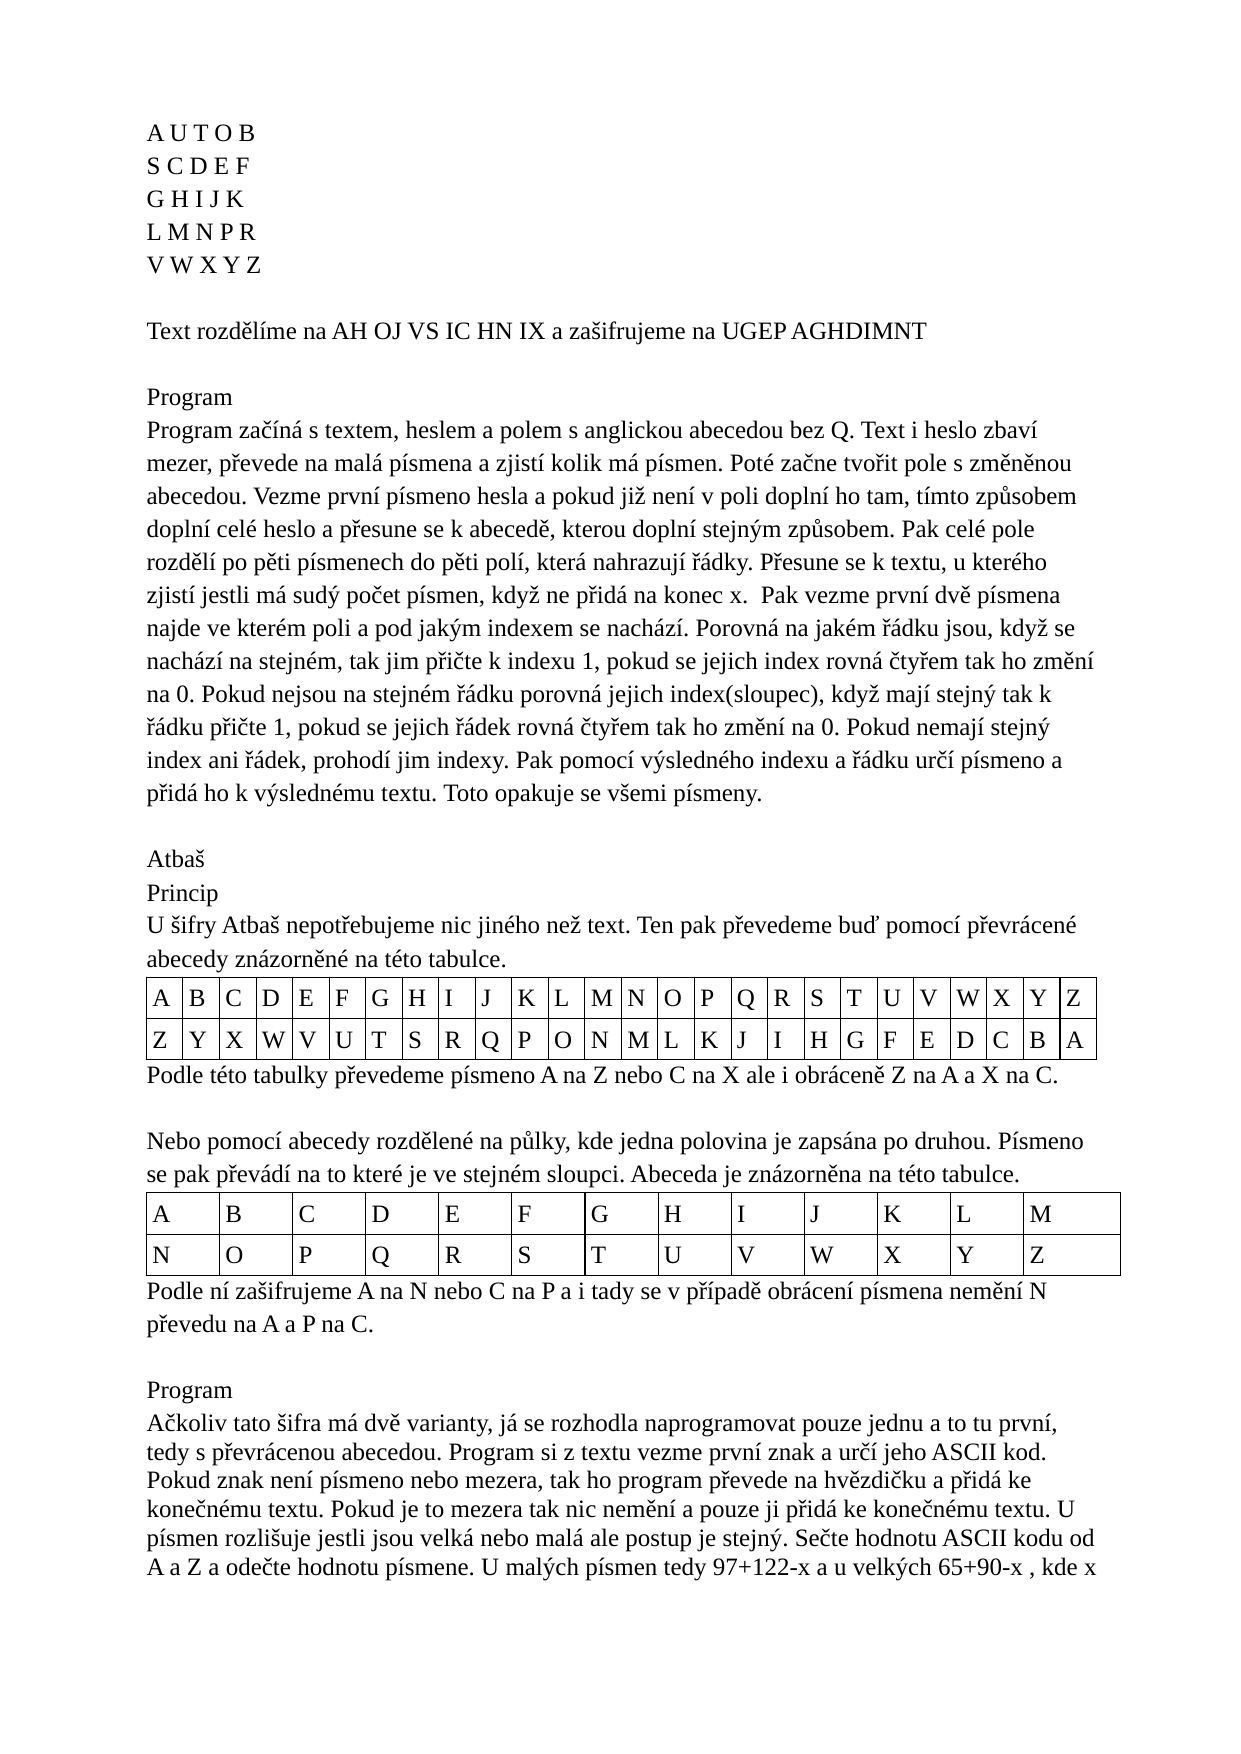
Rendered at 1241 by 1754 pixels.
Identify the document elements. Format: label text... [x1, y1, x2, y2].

table_header C [293, 1193, 365, 1233]
table_header D [257, 978, 292, 1018]
table_cell X [220, 1019, 256, 1059]
table_cell G [841, 1019, 877, 1059]
table_header E [439, 1193, 511, 1233]
table_header B [183, 978, 219, 1018]
table_cell R [439, 1019, 475, 1059]
table_cell B [1024, 1019, 1059, 1059]
table_cell V [732, 1235, 804, 1275]
table_cell V [293, 1019, 329, 1059]
table_header V [914, 978, 950, 1018]
table_header I [732, 1193, 804, 1233]
text L M N P R [146, 217, 1097, 246]
table_cell U [330, 1019, 365, 1059]
table_cell S [512, 1235, 584, 1275]
table_header A [147, 1193, 219, 1233]
text Program začíná s textem, heslem a polem s anglickou abecedou bez Q. Text i heslo zbaví mezer, převede na malá písmena a zjistí kolik má písmen. Poté začne tvořit pole s změněnou abecedou. Vezme první písmeno hesla a pokud již není v poli doplní ho tam, tímto způsobem doplní celé heslo a přesune se k abecedě, kterou doplní stejným způsobem. Pak celé pole rozdělí po pěti písmenech do pěti polí, která nahrazují řádky. Přesune se k textu, u kterého zjistí jestli má sudý počet písmen, když ne přidá na konec x. Pak vezme první dvě písmena najde ve kterém poli a pod jakým indexem se nachází. Porovná na jakém řádku jsou, když se nachází na stejném, tak jim přičte k indexu 1, pokud se jejich index rovná čtyřem tak ho změní na 0. Pokud nejsou na stejném řádku porovná jejich index(sloupec), když mají stejný tak k řádku přičte 1, pokud se jejich řádek rovná čtyřem tak ho změní na 0. Pokud nemají stejný index ani řádek, prohodí jim indexy. Pak pomocí výsledného indexu a řádku určí písmeno a přidá ho k výslednému textu. Toto opakuje se všemi písmeny. [146, 415, 1097, 807]
table_cell D [951, 1019, 986, 1059]
table_header W [951, 978, 986, 1018]
table_header U [878, 978, 913, 1018]
table_header N [622, 978, 657, 1018]
text Program [146, 1375, 1097, 1404]
table_header F [330, 978, 365, 1018]
table_cell L [658, 1019, 694, 1059]
table_header O [658, 978, 694, 1018]
table_header Q [732, 978, 767, 1018]
table_header A [147, 978, 182, 1018]
table_header B [220, 1193, 292, 1233]
table_cell Z [1024, 1235, 1120, 1275]
table_header R [768, 978, 804, 1018]
table_cell A [1061, 1019, 1096, 1059]
table_header K [512, 978, 548, 1018]
text Nebo pomocí abecedy rozdělené na půlky, kde jedna polovina je zapsána po druhou. Písmeno se pak převádí na to které je ve stejném sloupci. Abeceda je znázorněna na této tabulce. [146, 1126, 1097, 1188]
text Text rozdělíme na AH OJ VS IC HN IX a zašifrujeme na UGEP AGHDIMNT [146, 316, 1097, 345]
table_header E [293, 978, 329, 1018]
table_cell P [512, 1019, 548, 1059]
table_header J [805, 1193, 877, 1233]
text V W X Y Z [146, 250, 1097, 279]
table_cell Z [147, 1019, 182, 1059]
table_header G [366, 978, 402, 1018]
table_header I [439, 978, 475, 1018]
text Princip [146, 878, 1097, 906]
table_cell Q [366, 1235, 438, 1275]
table_cell J [732, 1019, 767, 1059]
table_cell W [805, 1235, 877, 1275]
text Podle této tabulky převedeme písmeno A na Z nebo C na X ale i obráceně Z na A a X na C. [146, 1060, 1097, 1089]
table_header P [695, 978, 731, 1018]
table_cell K [695, 1019, 731, 1059]
table_header D [366, 1193, 438, 1233]
table_header F [512, 1193, 584, 1233]
table_header H [659, 1193, 731, 1233]
table_header J [476, 978, 511, 1018]
table_cell O [549, 1019, 584, 1059]
table_header Z [1061, 978, 1096, 1018]
table_cell O [220, 1235, 292, 1275]
text Ačkoliv tato šifra má dvě varianty, já se rozhodla naprogramovat pouze jednu a to tu první, tedy s převrácenou abecedou. Program si z textu vezme první znak a určí jeho ASCII kod. Pokud znak není písmeno nebo mezera, tak ho program převede na hvězdičku a přidá ke konečnému textu. Pokud je to mezera tak nic nemění a pouze ji přidá ke konečnému textu. U písmen rozlišuje jestli jsou velká nebo malá ale postup je stejný. Sečte hodnotu ASCII kodu od A a Z a odečte hodnotu písmene. U malých písmen tedy 97+122-x a u velkých 65+90-x , kde x [146, 1408, 1097, 1580]
table_header H [403, 978, 438, 1018]
table_cell I [768, 1019, 804, 1059]
table_cell N [585, 1019, 621, 1059]
table_cell E [914, 1019, 950, 1059]
text Program [146, 382, 1097, 411]
table_cell F [878, 1019, 913, 1059]
table_header G [586, 1193, 658, 1233]
text Atbaš [146, 844, 1097, 873]
table_cell W [257, 1019, 292, 1059]
table_cell P [293, 1235, 365, 1275]
table_cell H [805, 1019, 840, 1059]
table_header X [987, 978, 1023, 1018]
table_header Y [1024, 978, 1059, 1018]
table_cell R [439, 1235, 511, 1275]
table_header L [951, 1193, 1023, 1233]
text A U T O B [146, 118, 1097, 147]
table_cell T [366, 1019, 402, 1059]
table_cell M [622, 1019, 657, 1059]
table_header M [585, 978, 621, 1018]
table_cell N [147, 1235, 219, 1275]
table_cell Q [476, 1019, 511, 1059]
table_cell U [659, 1235, 731, 1275]
text S C D E F [146, 151, 1097, 180]
table_cell Y [951, 1235, 1023, 1275]
table_header S [805, 978, 840, 1018]
text G H I J K [146, 184, 1097, 213]
table_header L [549, 978, 584, 1018]
table_cell C [987, 1019, 1023, 1059]
table_cell X [878, 1235, 950, 1275]
table_header M [1024, 1193, 1120, 1233]
table_cell Y [183, 1019, 219, 1059]
text U šifry Atbaš nepotřebujeme nic jiného než text. Ten pak převedeme buď pomocí převrácené abecedy znázorněné na této tabulce. [146, 911, 1097, 972]
table_cell T [586, 1235, 658, 1275]
text Podle ní zašifrujeme A na N nebo C na P a i tady se v případě obrácení písmena nemění N převedu na A a P na C. [146, 1276, 1097, 1338]
table_header K [878, 1193, 950, 1233]
table_header C [220, 978, 256, 1018]
table_cell S [403, 1019, 438, 1059]
table_header T [841, 978, 877, 1018]
